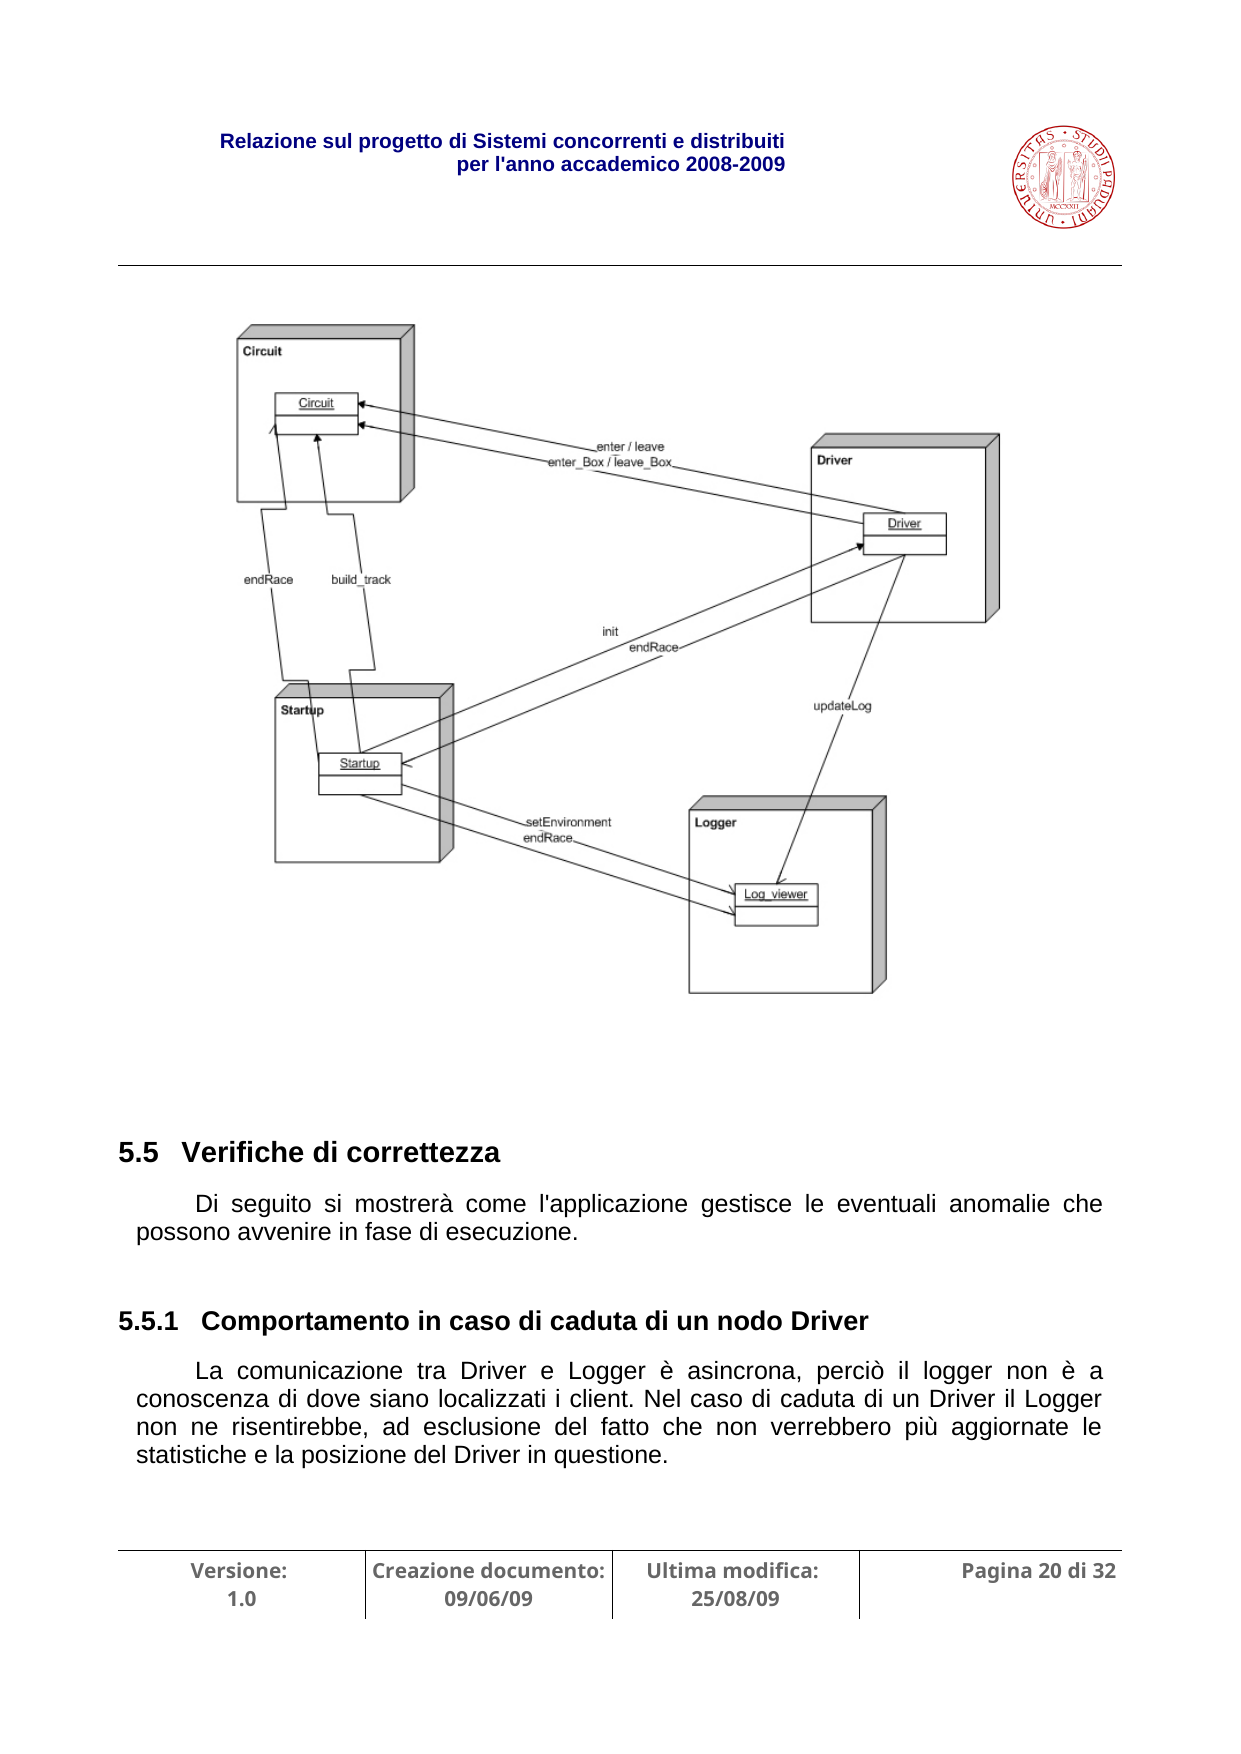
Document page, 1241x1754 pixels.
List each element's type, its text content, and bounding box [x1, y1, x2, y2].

subtitle Comportamento in caso di caduta di un nodo Driver [118, 1306, 1122, 1336]
text La comunicazione tra Driver e Logger è asincrona, perciò il logger non è a conoscenza di dove siano localizzati i client. Nel caso di caduta di un Driver il Logger non ne risentirebbe, ad esclusione del fatto che non verrebbero più aggiornate le statistiche e la posizione del Driver in questione. [136, 1357, 1104, 1469]
picture [218, 308, 1022, 1009]
subtitle Verifiche di correttezza [118, 1136, 1122, 1169]
text Di seguito si mostrerà come l'applicazione gestisce le eventuali anomalie che possono avvenire in fase di esecuzione. [136, 1190, 1104, 1246]
picture [1010, 123, 1117, 231]
